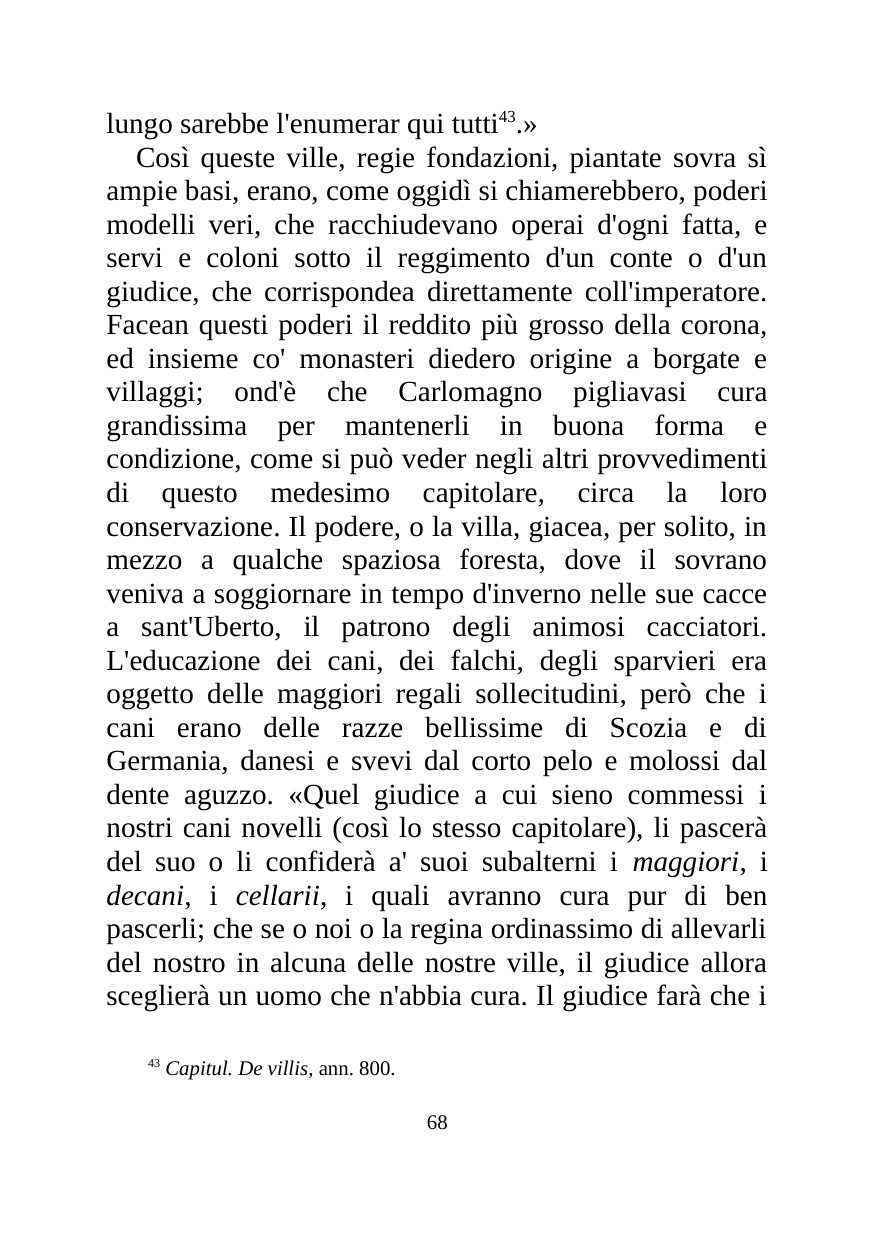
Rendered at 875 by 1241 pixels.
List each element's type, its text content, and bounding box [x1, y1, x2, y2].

text lungo sarebbe l'enumerar qui tutti.» [106, 106, 768, 140]
text Così queste ville, regie fondazioni, piantate sovra sì ampie basi, erano, come oggidì si chiamerebbero, poderi modelli veri, che racchiudevano operai d'ogni fatta, e servi e coloni sotto il reggimento d'un conte o d'un giudice, che corrispondea direttamente coll'imperatore. Facean questi poderi il reddito più grosso della corona, ed insieme co' monasteri diedero origine a borgate e villaggi; ond'è che Carlomagno pigliavasi cura grandissima per mantenerli in buona forma e condizione, come si può veder negli altri provvedimenti di questo medesimo capitolare, circa la loro conservazione. Il podere, o la villa, giacea, per solito, in mezzo a qualche spaziosa foresta, dove il sovrano veniva a soggiornare in tempo d'inverno nelle sue cacce a sant'Uberto, il patrono degli animosi cacciatori. L'educazione dei cani, dei falchi, degli sparvieri era oggetto delle maggiori regali sollecitudini, però che i cani erano delle razze bellissime di Scozia e di Germania, danesi e svevi dal corto pelo e molossi dal dente aguzzo. «Quel giudice a cui sieno commessi i nostri cani novelli (così lo stesso capitolare), li pascerà del suo o li confiderà a' suoi subalterni i maggiori, i decani, i cellarii, i quali avranno cura pur di ben pascerli; che se o noi o la regina ordinassimo di allevarli del nostro in alcuna delle nostre ville, il giudice allora sceglierà un uomo che n'abbia cura. Il giudice farà che i [106, 140, 768, 1012]
text Capitul. De villis, ann. 800. [106, 1056, 768, 1080]
